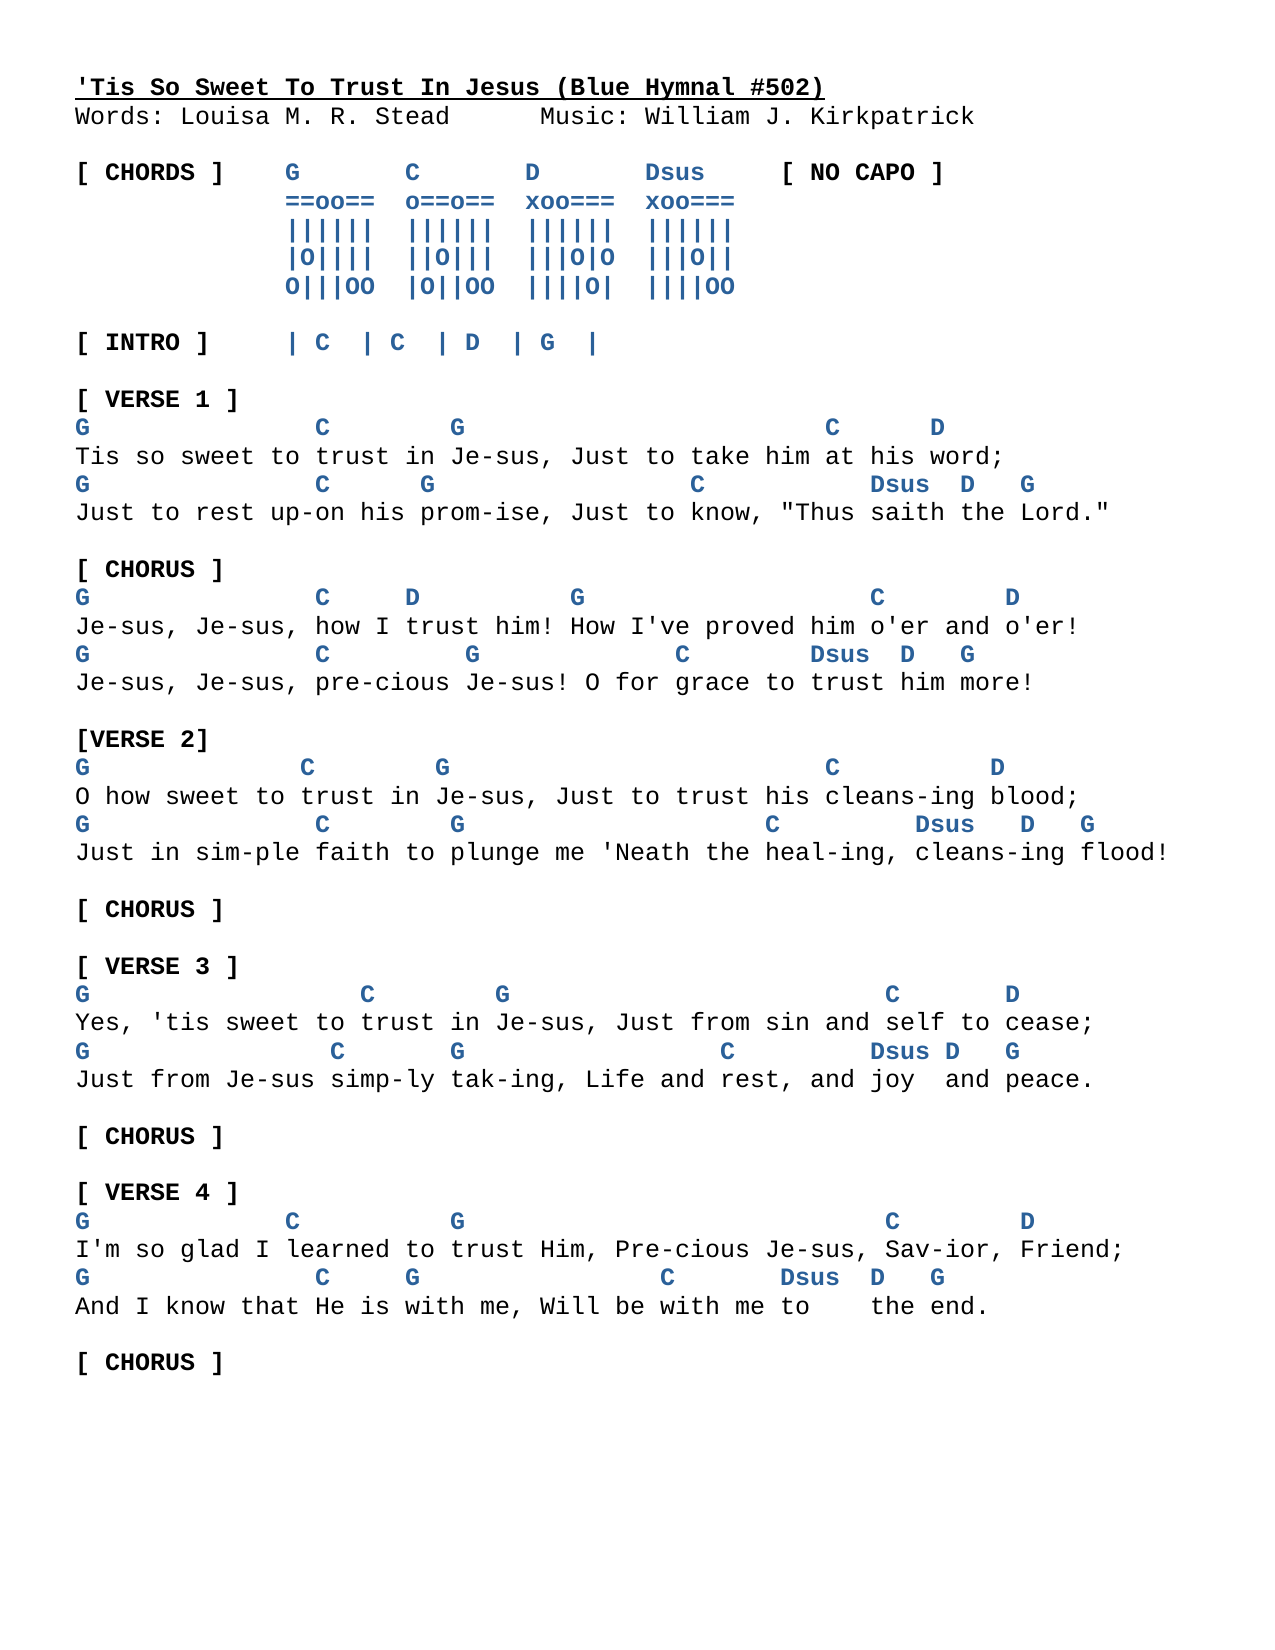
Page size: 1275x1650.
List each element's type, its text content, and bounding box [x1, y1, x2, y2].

text 'Tis So Sweet To Trust In Jesus (Blue Hymnal #502) [75, 75, 1200, 103]
text Just in sim-ple faith to plunge me 'Neath the heal-ing, cleans-ing flood! [75, 840, 1200, 868]
text [ VERSE 3 ] [75, 953, 1200, 982]
text G C G C Dsus D G [75, 472, 1200, 500]
text [ VERSE 4 ] [75, 1180, 1200, 1208]
text G C G C Dsus D G [75, 1038, 1200, 1067]
text Just to rest up-on his prom-ise, Just to know, "Thus saith the Lord." [75, 500, 1200, 528]
text [ VERSE 1 ] [75, 387, 1200, 415]
text And I know that He is with me, Will be with me to the end. [75, 1293, 1200, 1322]
text |O|||| ||O||| |||O|O |||O|| [75, 245, 1200, 273]
text G C G C D [75, 1208, 1200, 1237]
text Words: Louisa M. R. Stead Music: William J. Kirkpatrick [75, 103, 1200, 132]
text Je-sus, Je-sus, how I trust him! How I've proved him o'er and o'er! [75, 613, 1200, 642]
text Je-sus, Je-sus, pre-cious Je-sus! O for grace to trust him more! [75, 670, 1200, 698]
text Yes, 'tis sweet to trust in Je-sus, Just from sin and self to cease; [75, 1010, 1200, 1038]
text Tis so sweet to trust in Je-sus, Just to take him at his word; [75, 443, 1200, 472]
text G C D G C D [75, 585, 1200, 613]
text O|||OO |O||OO ||||O| ||||OO [ INTRO ] | C | C | D | G | [75, 273, 1200, 358]
text I'm so glad I learned to trust Him, Pre-cious Je-sus, Sav-ior, Friend; [75, 1237, 1200, 1265]
text G C G C D [75, 755, 1200, 783]
text G C G C D [75, 982, 1200, 1010]
text G C G C D [75, 415, 1200, 443]
text [ CHORUS ] [75, 897, 1200, 925]
text [ CHORUS ] [75, 1123, 1200, 1152]
text [ CHORUS ] [75, 557, 1200, 585]
text [ CHORUS ] [75, 1350, 1200, 1378]
text G C G C Dsus D G [75, 1265, 1200, 1293]
text ==oo== o==o== xoo=== xoo=== [75, 188, 1200, 217]
text Just from Je-sus simp-ly tak-ing, Life and rest, and joy and peace. [75, 1067, 1200, 1095]
text G C G C Dsus D G [75, 642, 1200, 670]
text G C G C Dsus D G [75, 812, 1200, 840]
text [VERSE 2] [75, 727, 1200, 755]
text O how sweet to trust in Je-sus, Just to trust his cleans-ing blood; [75, 783, 1200, 812]
text [ CHORDS ] G C D Dsus [ NO CAPO ] [75, 160, 1200, 188]
text |||||| |||||| |||||| |||||| [75, 217, 1200, 245]
